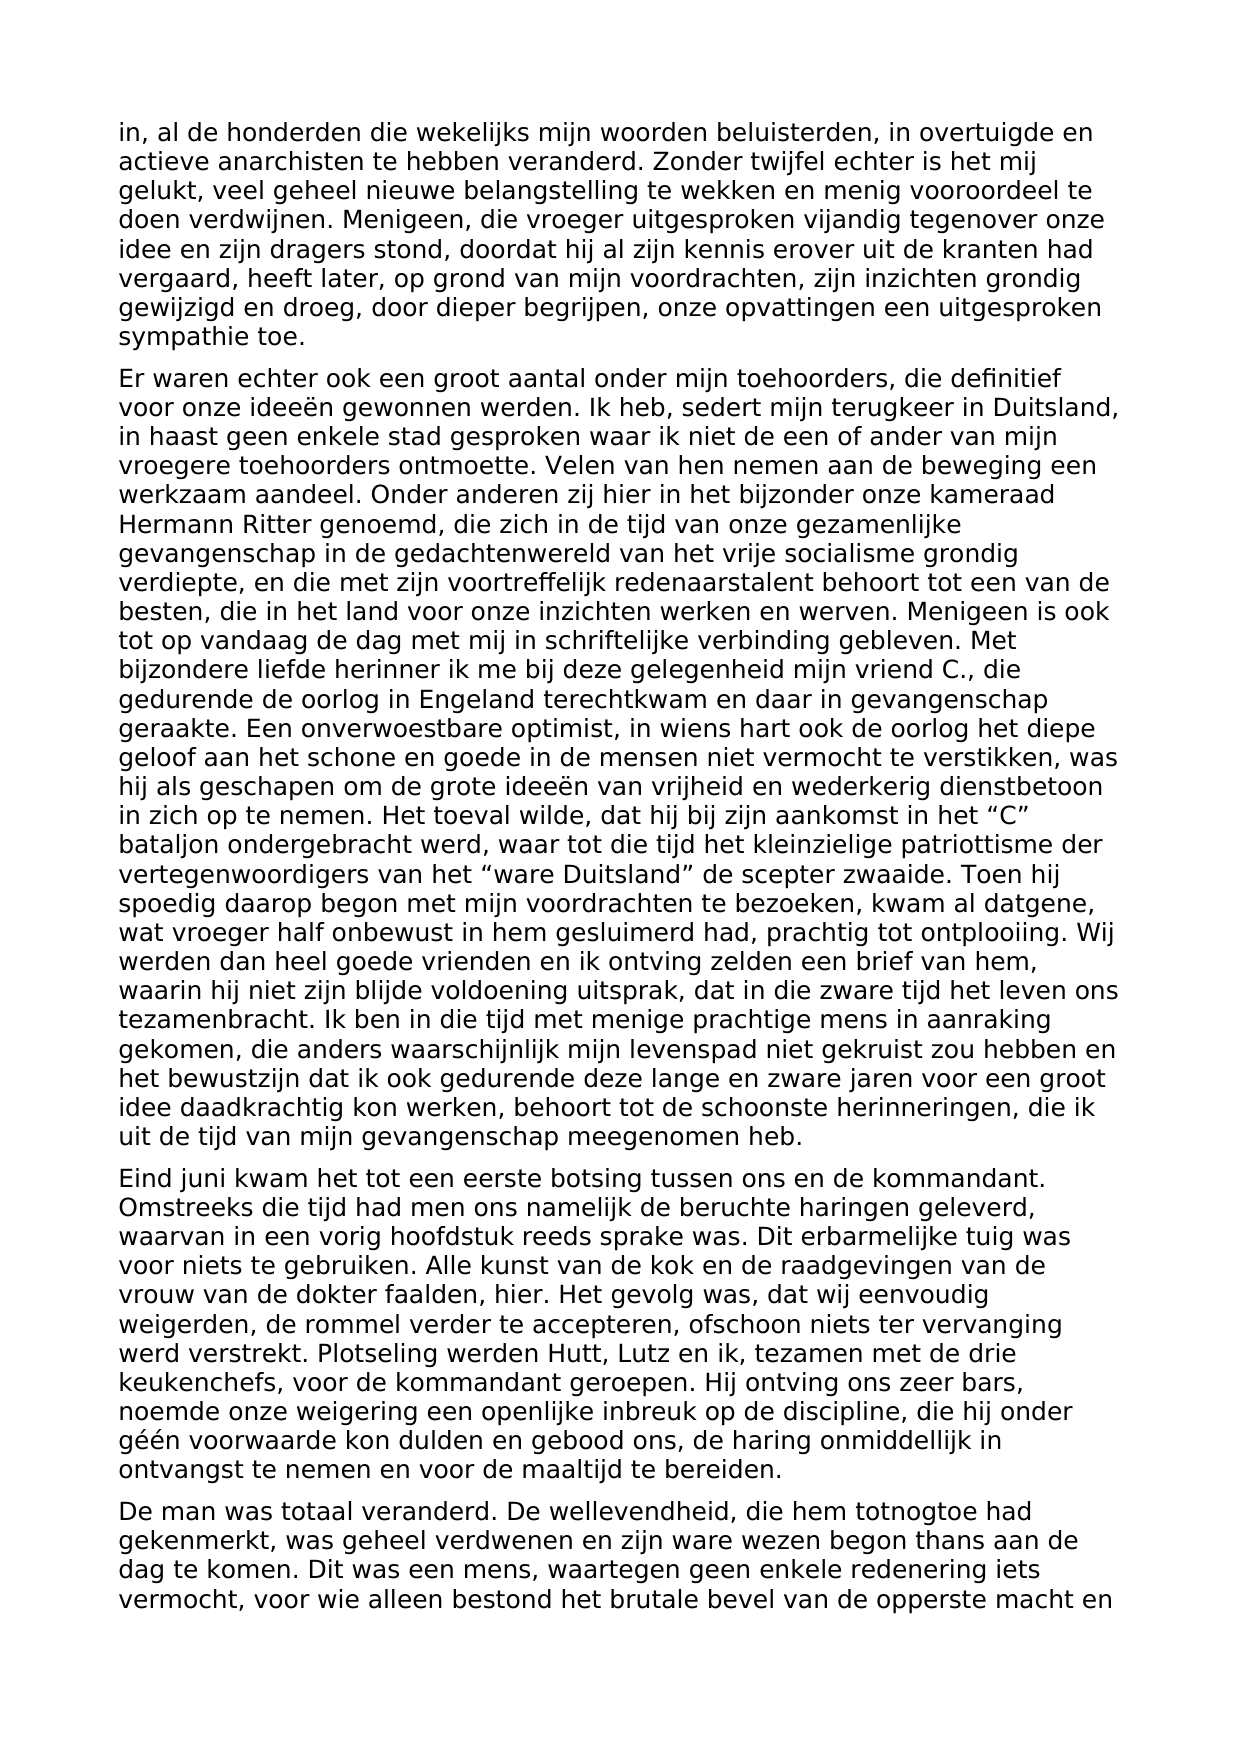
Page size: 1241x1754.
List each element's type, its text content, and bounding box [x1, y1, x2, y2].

text De man was totaal veranderd. De wellevendheid, die hem totnogtoe had gekenmerkt, was geheel verdwenen en zijn ware wezen begon thans aan de dag te komen. Dit was een mens, waartegen geen enkele redenering iets vermocht, voor wie alleen bestond het brutale bevel van de opperste macht en [118, 1497, 1122, 1614]
text Eind juni kwam het tot een eerste botsing tussen ons en de kommandant. Omstreeks die tijd had men ons namelijk de beruchte haringen geleverd, waarvan in een vorig hoofdstuk reeds sprake was. Dit erbarmelijke tuig was voor niets te gebruiken. Alle kunst van de kok en de raadgevingen van de vrouw van de dokter faalden, hier. Het gevolg was, dat wij eenvoudig weigerden, de rommel verder te accepteren, ofschoon niets ter vervanging werd verstrekt. Plotseling werden Hutt, Lutz en ik, tezamen met de drie keukenchefs, voor de kommandant geroepen. Hij ontving ons zeer bars, noemde onze weigering een openlijke inbreuk op de discipline, die hij onder géén voorwaarde kon dulden en gebood ons, de haring onmiddellijk in ontvangst te nemen en voor de maaltijd te bereiden. [118, 1164, 1122, 1485]
text Er waren echter ook een groot aantal onder mijn toehoorders, die definitief voor onze ideeën gewonnen werden. Ik heb, sedert mijn terugkeer in Duitsland, in haast geen enkele stad gesproken waar ik niet de een of ander van mijn vroegere toehoorders ontmoette. Velen van hen nemen aan de beweging een werkzaam aandeel. Onder anderen zij hier in het bijzonder onze kameraad Hermann Ritter genoemd, die zich in de tijd van onze gezamenlijke gevangenschap in de gedachtenwereld van het vrije socialisme grondig verdiepte, en die met zijn voortreffelijk redenaarstalent behoort tot een van de besten, die in het land voor onze inzichten werken en werven. Menigeen is ook tot op vandaag de dag met mij in schriftelijke verbinding gebleven. Met bijzondere liefde herinner ik me bij deze gelegenheid mijn vriend C., die gedurende de oorlog in Engeland terechtkwam en daar in gevangenschap geraakte. Een onverwoestbare optimist, in wiens hart ook de oorlog het diepe geloof aan het schone en goede in de mensen niet vermocht te verstikken, was hij als geschapen om de grote ideeën van vrijheid en wederkerig dienstbetoon in zich op te nemen. Het toeval wilde, dat hij bij zijn aankomst in het “C” bataljon ondergebracht werd, waar tot die tijd het kleinzielige patriottisme der vertegenwoordigers van het “ware Duitsland” de scepter zwaaide. Toen hij spoedig daarop begon met mijn voordrachten te bezoeken, kwam al datgene, wat vroeger half onbewust in hem gesluimerd had, prachtig tot ontplooiing. Wij werden dan heel goede vrienden en ik ontving zelden een brief van hem, waarin hij niet zijn blijde voldoening uitsprak, dat in die zware tijd het leven ons tezamenbracht. Ik ben in die tijd met menige prachtige mens in aanraking gekomen, die anders waarschijnlijk mijn levenspad niet gekruist zou hebben en het bewustzijn dat ik ook gedurende deze lange en zware jaren voor een groot idee daadkrachtig kon werken, behoort tot de schoonste herinneringen, die ik uit de tijd van mijn gevangenschap meegenomen heb. [118, 364, 1122, 1151]
text in, al de honderden die wekelijks mijn woorden beluisterden, in overtuigde en actieve anarchisten te hebben veranderd. Zonder twijfel echter is het mij gelukt, veel geheel nieuwe belangstelling te wekken en menig vooroordeel te doen verdwijnen. Menigeen, die vroeger uitgesproken vijandig tegenover onze idee en zijn dragers stond, doordat hij al zijn kennis erover uit de kranten had vergaard, heeft later, op grond van mijn voordrachten, zijn inzichten grondig gewijzigd en droeg, door dieper begrijpen, onze opvattingen een uitgesproken sympathie toe. [118, 118, 1122, 351]
